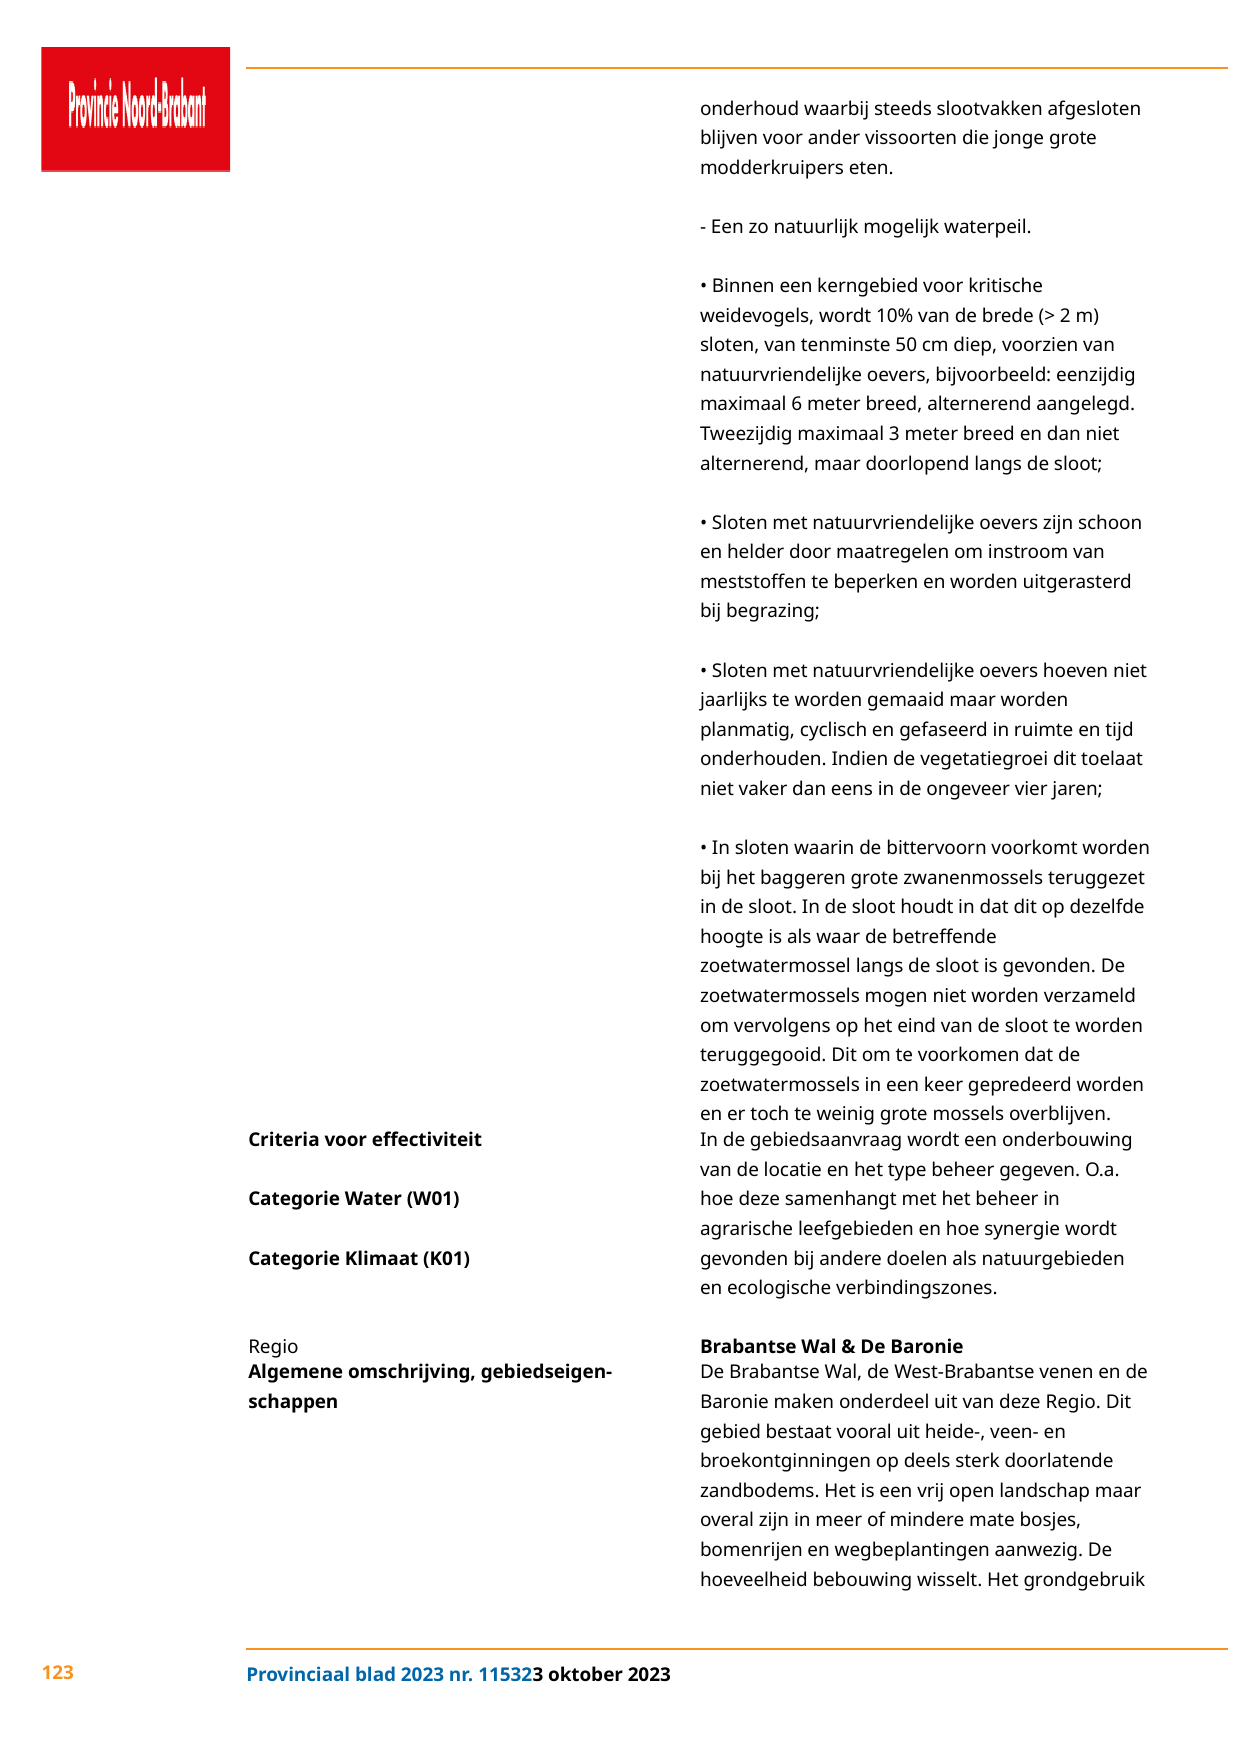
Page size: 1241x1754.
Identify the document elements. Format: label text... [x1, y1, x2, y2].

table_cell In de gebiedsaanvraag wordt een onderbouwing van de locatie en het type beheer gegeven. O.a. hoe deze samenhangt met het beheer in agrarische leefgebieden en hoe synergie wordt gevonden bij andere doelen als natuurgebieden en ecologische verbindingszones. [700, 1126, 1152, 1300]
table_header Regio [248, 1333, 700, 1359]
table_cell De Brabantse Wal, de West-Brabantse venen en de Baronie maken onderdeel uit van deze Regio. Dit gebied bestaat vooral uit heide-, veen- en broekontginningen op deels sterk doorlatende zandbodems. Het is een vrij open landschap maar overal zijn in meer of mindere mate bosjes, bomenrijen en wegbeplantingen aanwezig. De hoeveelheid bebouwing wisselt. Het grondgebruik [700, 1359, 1152, 1591]
table_cell [248, 95, 700, 1126]
picture [41, 47, 231, 172]
table_cell onderhoud waarbij steeds slootvakken afgesloten blijven voor ander vissoorten die jonge grote modderkruipers eten. - Een zo natuurlijk mogelijk waterpeil. • Binnen een kerngebied voor kritische weidevogels, wordt 10% van de brede (> 2 m) sloten, van tenminste 50 cm diep, voorzien van natuurvriendelijke oevers, bijvoorbeeld: eenzijdig maximaal 6 meter breed, alternerend aangelegd. Tweezijdig maximaal 3 meter breed en dan niet alternerend, maar doorlopend langs de sloot; • Sloten met natuurvriendelijke oevers zijn schoon en helder door maatregelen om instroom van meststoffen te beperken en worden uitgerasterd bij begrazing; • Sloten met natuurvriendelijke oevers hoeven niet jaarlijks te worden gemaaid maar worden planmatig, cyclisch en gefaseerd in ruimte en tijd onderhouden. Indien de vegetatiegroei dit toelaat niet vaker dan eens in de ongeveer vier jaren; • In sloten waarin de bittervoorn voorkomt worden bij het baggeren grote zwanenmossels teruggezet in de sloot. In de sloot houdt in dat dit op dezelfde hoogte is als waar de betreffende zoetwatermossel langs de sloot is gevonden. De zoetwatermossels mogen niet worden verzameld om vervolgens op het eind van de sloot te worden teruggegooid. Dit om te voorkomen dat de zoetwatermossels in een keer gepredeerd worden en er toch te weinig grote mossels overblijven. [700, 95, 1152, 1126]
table_cell Criteria voor effectiviteit Categorie Water (W01) Categorie Klimaat (K01) [248, 1126, 700, 1300]
table_cell Algemene omschrijving, gebiedseigen-schappen [248, 1359, 700, 1591]
table_header Brabantse Wal & De Baronie [700, 1333, 1152, 1359]
